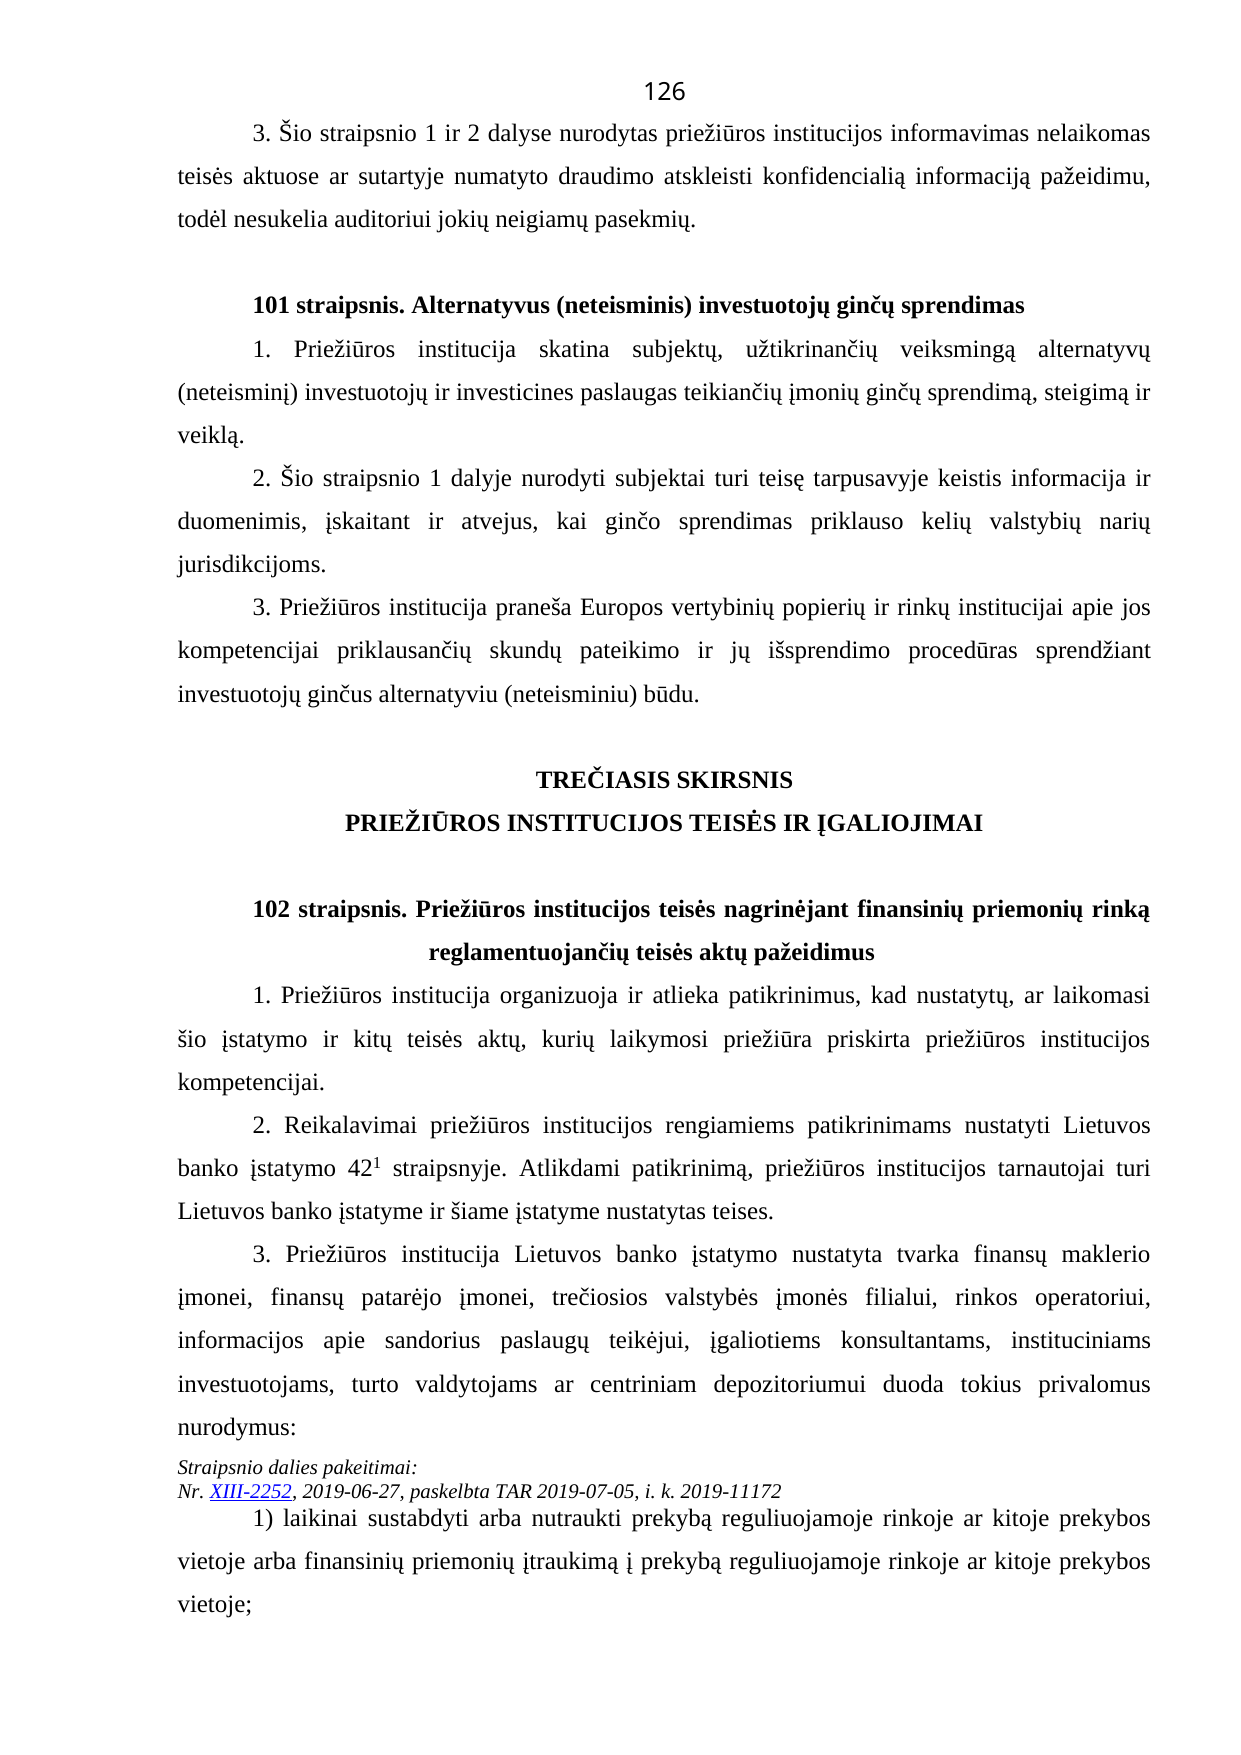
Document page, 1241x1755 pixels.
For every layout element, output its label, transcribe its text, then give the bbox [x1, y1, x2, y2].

text 1. Priežiūros institucija organizuoja ir atlieka patikrinimus, kad nustatytų, ar laikomasi šio įstatymo ir kitų teisės aktų, kurių laikymosi priežiūra priskirta priežiūros institucijos kompetencijai. [177, 981, 1152, 1096]
text 1) laikinai sustabdyti arba nutraukti prekybą reguliuojamoje rinkoje ar kitoje prekybos vietoje arba finansinių priemonių įtraukimą į prekybą reguliuojamoje rinkoje ar kitoje prekybos vietoje; [177, 1503, 1152, 1618]
text 3. Priežiūros institucija praneša Europos vertybinių popierių ir rinkų institucijai apie jos kompetencijai priklausančių skundų pateikimo ir jų išsprendimo procedūras sprendžiant investuotojų ginčus alternatyviu (neteisminiu) būdu. [177, 592, 1152, 707]
text 102 straipsnis. Priežiūros institucijos teisės nagrinėjant finansinių priemonių rinką reglamentuojančių teisės aktų pažeidimus [252, 894, 1152, 966]
text TREČIASIS SKIRSNIS [177, 765, 1152, 794]
text 101 straipsnis. Alternatyvus (neteisminis) investuotojų ginčų sprendimas [177, 291, 1152, 319]
text PRIEŽIŪROS INSTITUCIJOS TEISĖS IR ĮGALIOJIMAI [177, 808, 1152, 837]
text 1. Priežiūros institucija skatina subjektų, užtikrinančių veiksmingą alternatyvų (neteisminį) investuotojų ir investicines paslaugas teikiančių įmonių ginčų sprendimą, steigimą ir veiklą. [177, 334, 1152, 449]
text 2. Reikalavimai priežiūros institucijos rengiamiems patikrinimams nustatyti Lietuvos banko įstatymo 421 straipsnyje. Atlikdami patikrinimą, priežiūros institucijos tarnautojai turi Lietuvos banko įstatyme ir šiame įstatyme nustatytas teises. [177, 1110, 1152, 1225]
text Nr. XIII-2252, 2019-06-27, paskelbta TAR 2019-07-05, i. k. 2019-11172 [177, 1479, 1152, 1503]
text 3. Priežiūros institucija Lietuvos banko įstatymo nustatyta tvarka finansų maklerio įmonei, finansų patarėjo įmonei, trečiosios valstybės įmonės filialui, rinkos operatoriui, informacijos apie sandorius paslaugų teikėjui, įgaliotiems konsultantams, instituciniams investuotojams, turto valdytojams ar centriniam depozitoriumui duoda tokius privalomus nurodymus: [177, 1239, 1152, 1441]
text Straipsnio dalies pakeitimai: [177, 1455, 1152, 1479]
text 2. Šio straipsnio 1 dalyje nurodyti subjektai turi teisę tarpusavyje keistis informacija ir duomenimis, įskaitant ir atvejus, kai ginčo sprendimas priklauso kelių valstybių narių jurisdikcijoms. [177, 463, 1152, 578]
text 3. Šio straipsnio 1 ir 2 dalyse nurodytas priežiūros institucijos informavimas nelaikomas teisės aktuose ar sutartyje numatyto draudimo atskleisti konfidencialią informaciją pažeidimu, todėl nesukelia auditoriui jokių neigiamų pasekmių. [177, 118, 1152, 233]
